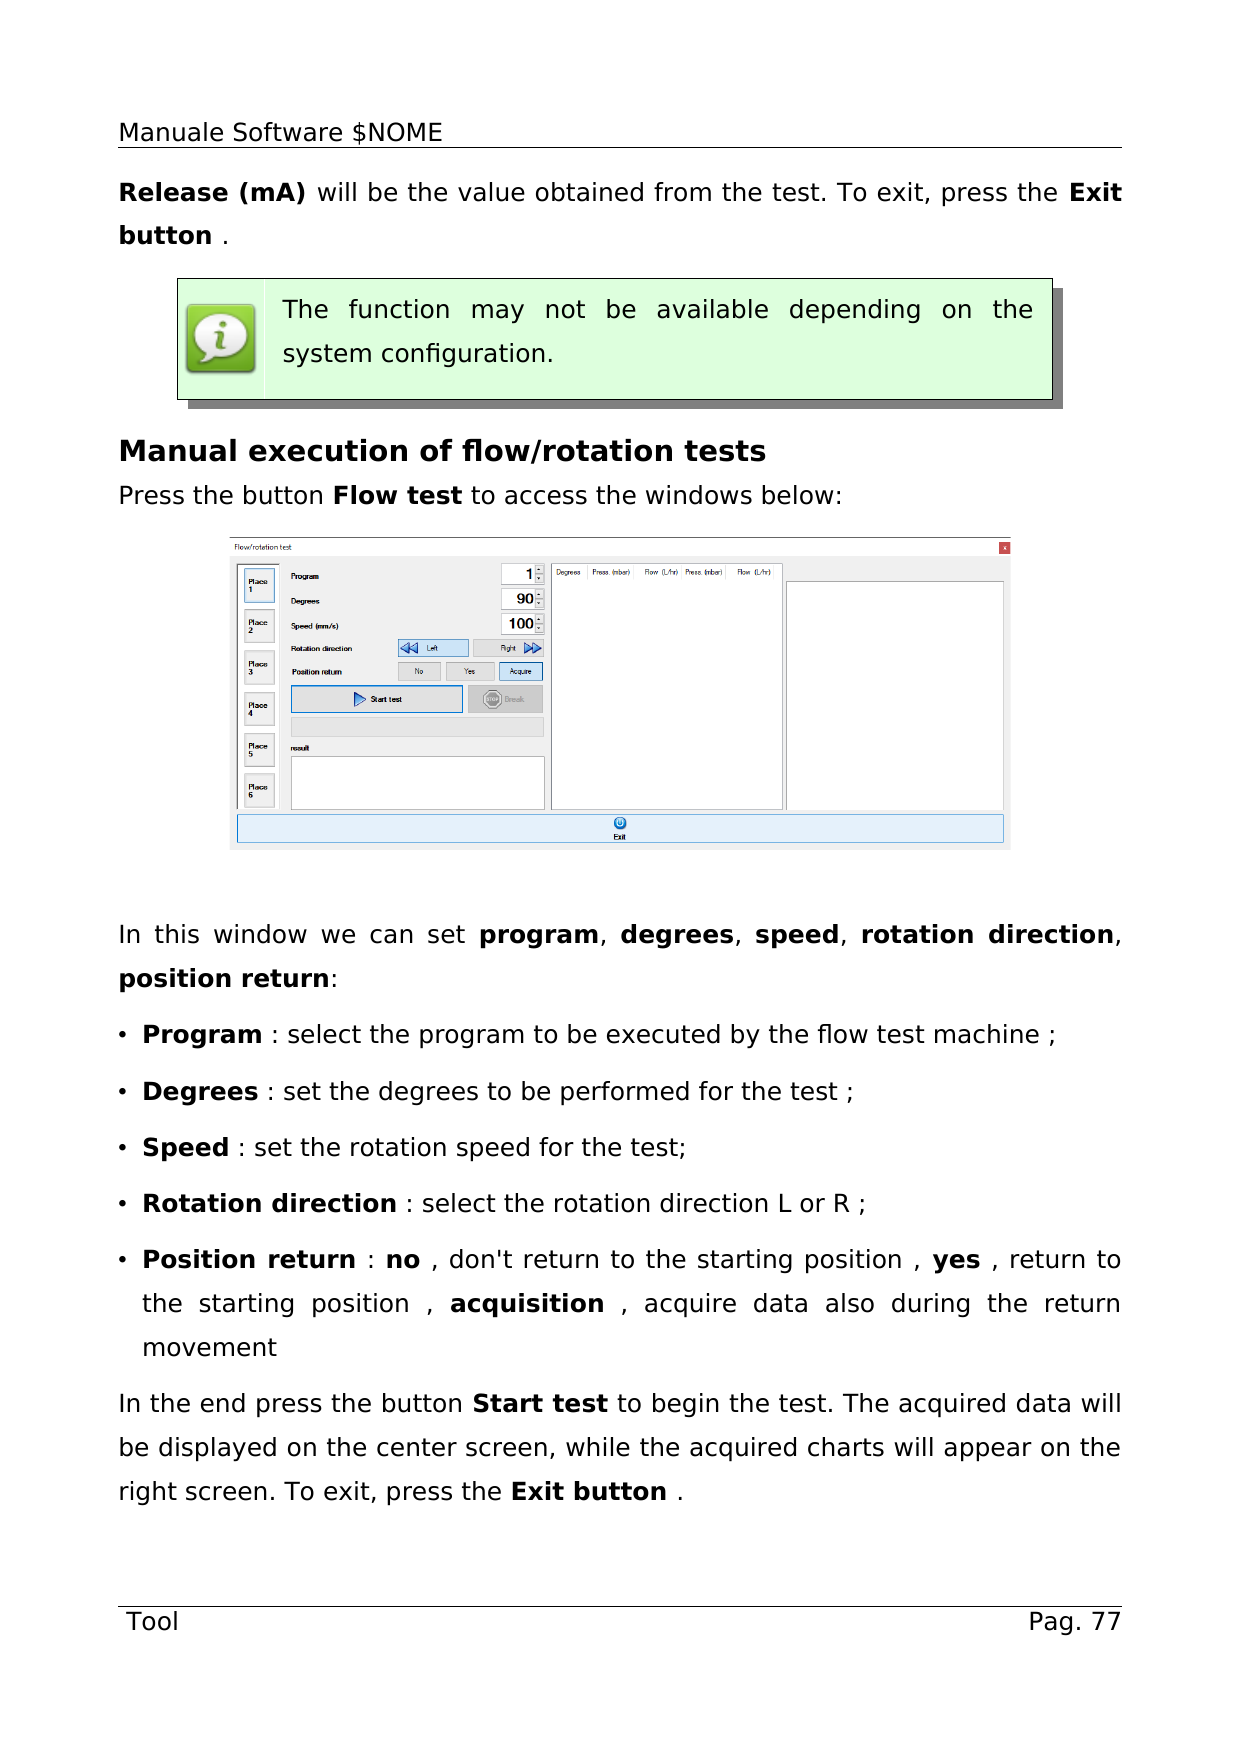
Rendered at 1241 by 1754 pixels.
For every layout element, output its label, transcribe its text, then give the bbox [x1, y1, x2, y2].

picture [229, 537, 1011, 850]
text Press the button Flow test to access the windows below: [118, 481, 1122, 510]
table_header The function may not be available depending on the system configuration. [265, 279, 1052, 399]
list Position return : no , don't return to the starting position , yes , return to the starting position , acquisition , acquire data also during the return movement [118, 1246, 1122, 1362]
list Program : select the program to be executed by the flow test machine ; [118, 1021, 1122, 1050]
text In this window we can set program, degrees, speed, rotation direction, position return: [118, 921, 1122, 993]
list Rotation direction : select the rotation direction L or R ; [118, 1189, 1122, 1218]
table_header [178, 279, 264, 399]
text Release (mA) will be the value obtained from the test. To exit, press the Exit button . [118, 178, 1122, 251]
picture [183, 300, 259, 376]
subtitle Manual execution of flow/rotation tests [118, 434, 1122, 468]
list Degrees : set the degrees to be performed for the test ; [118, 1077, 1122, 1106]
text In the end press the button Start test to begin the test. The acquired data will be displayed on the center screen, while the acquired charts will appear on the right screen. To exit, press the Exit button . [118, 1389, 1122, 1506]
list Speed : set the rotation speed for the test; [118, 1133, 1122, 1162]
